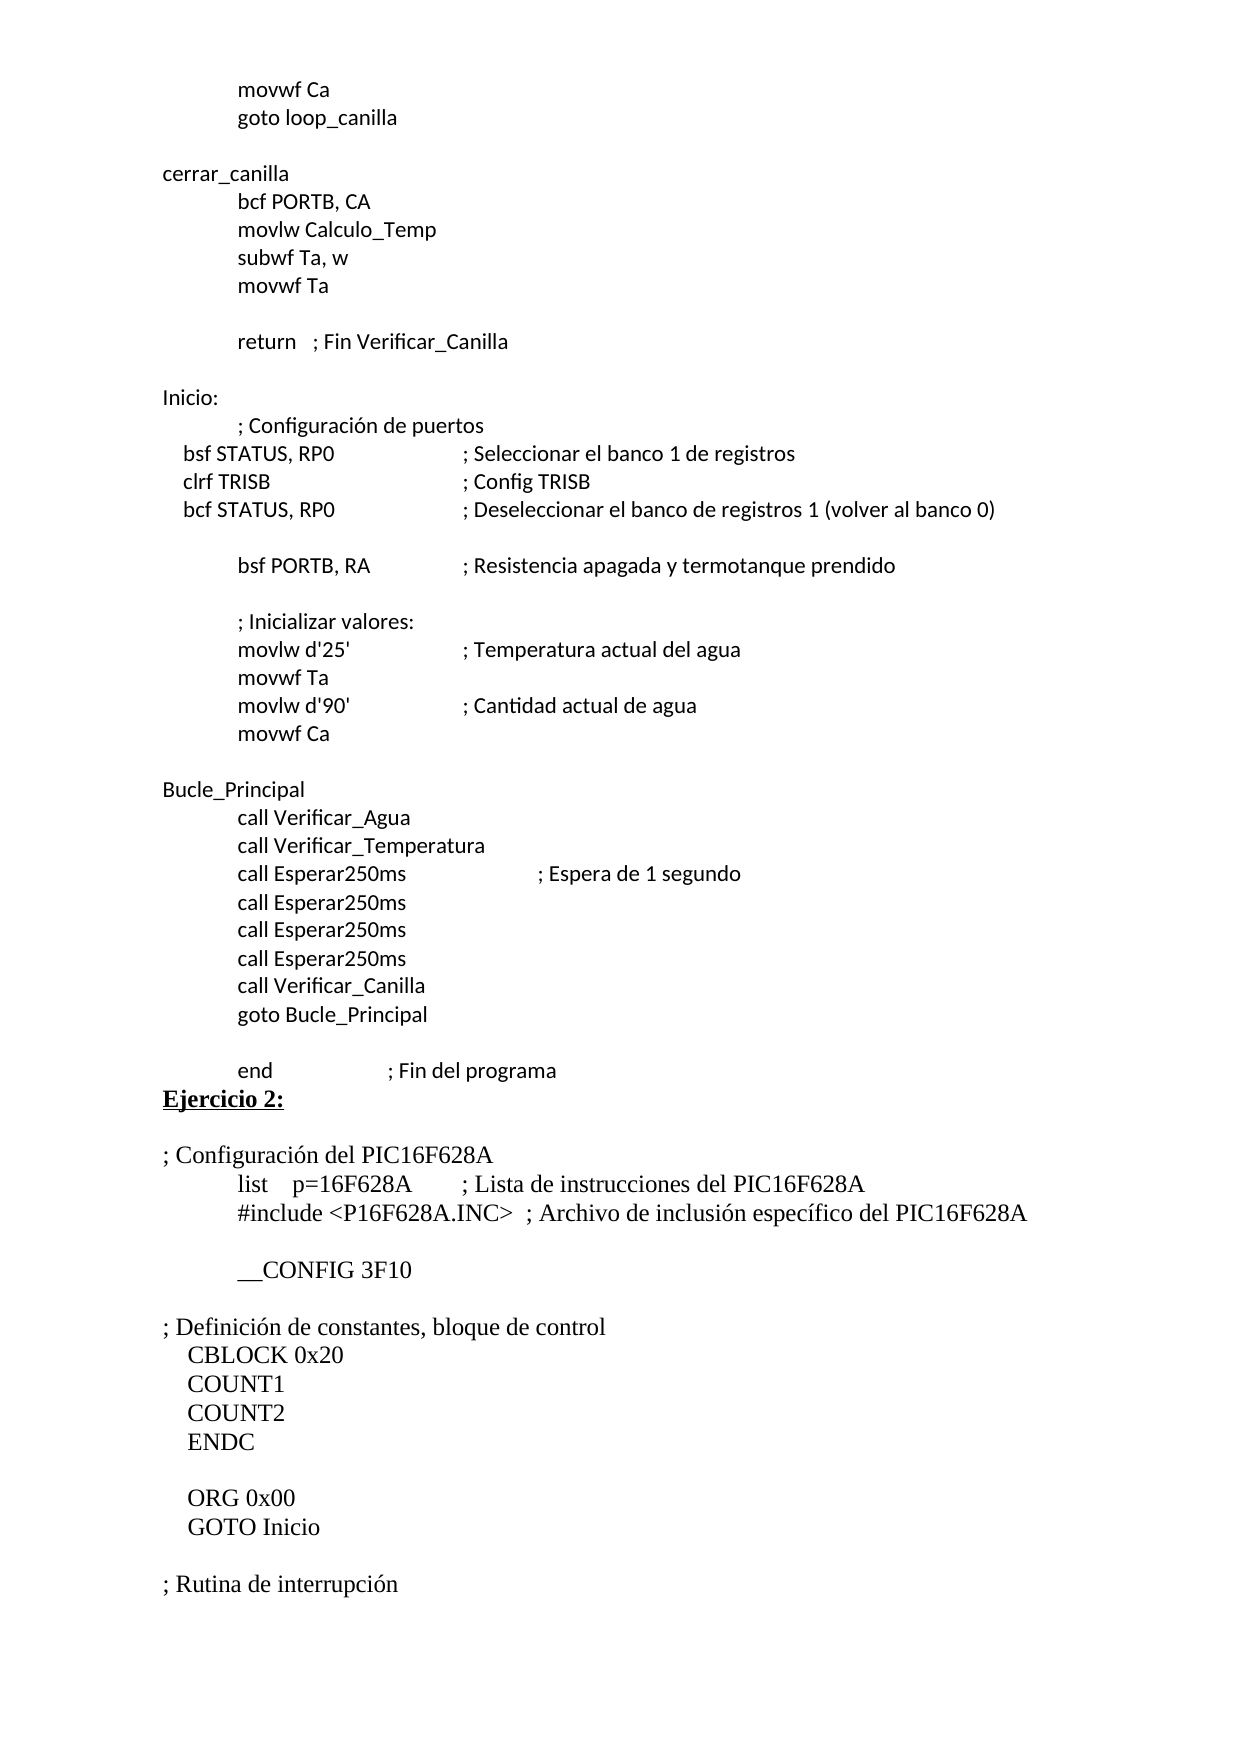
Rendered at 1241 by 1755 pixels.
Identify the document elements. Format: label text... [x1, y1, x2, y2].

text GOTO Inicio [162, 1512, 1124, 1541]
text Ejercicio 2: [162, 1084, 1124, 1112]
text #include <P16F628A.INC> ; Archivo de inclusión específico del PIC16F628A [162, 1198, 1124, 1227]
text movwf Ta [162, 663, 1124, 691]
text end ; Fin del programa [162, 1056, 1124, 1084]
text call Verificar_Agua [162, 803, 1124, 832]
text ; Configuración del PIC16F628A [162, 1141, 1124, 1169]
text COUNT1 [162, 1369, 1124, 1398]
text bcf STATUS, RP0 ; Deseleccionar el banco de registros 1 (volver al banco 0) [162, 495, 1124, 523]
text movwf Ta [162, 271, 1124, 299]
text bcf PORTB, CA [162, 187, 1124, 215]
text list p=16F628A ; Lista de instrucciones del PIC16F628A [162, 1169, 1124, 1198]
text COUNT2 [162, 1398, 1124, 1427]
text ; Inicializar valores: [162, 607, 1124, 635]
text movwf Ca [162, 75, 1124, 103]
text CBLOCK 0x20 [162, 1340, 1124, 1369]
text ENDC [162, 1427, 1124, 1455]
text call Esperar250ms [162, 888, 1124, 916]
text call Verificar_Canilla [162, 972, 1124, 1000]
text bsf STATUS, RP0 ; Seleccionar el banco 1 de registros [162, 439, 1124, 467]
text Inicio: [162, 383, 1124, 411]
text ; Rutina de interrupción [162, 1569, 1124, 1598]
text clrf TRISB ; Config TRISB [162, 467, 1124, 495]
text goto loop_canilla [162, 103, 1124, 131]
text return ; Fin Verificar_Canilla [162, 327, 1124, 355]
text call Esperar250ms ; Espera de 1 segundo [162, 859, 1124, 888]
text subwf Ta, w [162, 243, 1124, 271]
text movlw Calculo_Temp [162, 215, 1124, 243]
text ; Configuración de puertos [162, 411, 1124, 439]
text movlw d'90' ; Cantidad actual de agua [162, 691, 1124, 719]
text goto Bucle_Principal [162, 1000, 1124, 1028]
text call Esperar250ms [162, 944, 1124, 972]
text bsf PORTB, RA ; Resistencia apagada y termotanque prendido [162, 551, 1124, 579]
text cerrar_canilla [162, 159, 1124, 187]
text movlw d'25' ; Temperatura actual del agua [162, 635, 1124, 663]
text __CONFIG 3F10 [162, 1255, 1124, 1283]
text call Verificar_Temperatura [162, 832, 1124, 859]
text Bucle_Principal [162, 776, 1124, 803]
text ORG 0x00 [162, 1483, 1124, 1512]
text ; Definición de constantes, bloque de control [162, 1312, 1124, 1340]
text call Esperar250ms [162, 916, 1124, 944]
text movwf Ca [162, 719, 1124, 747]
